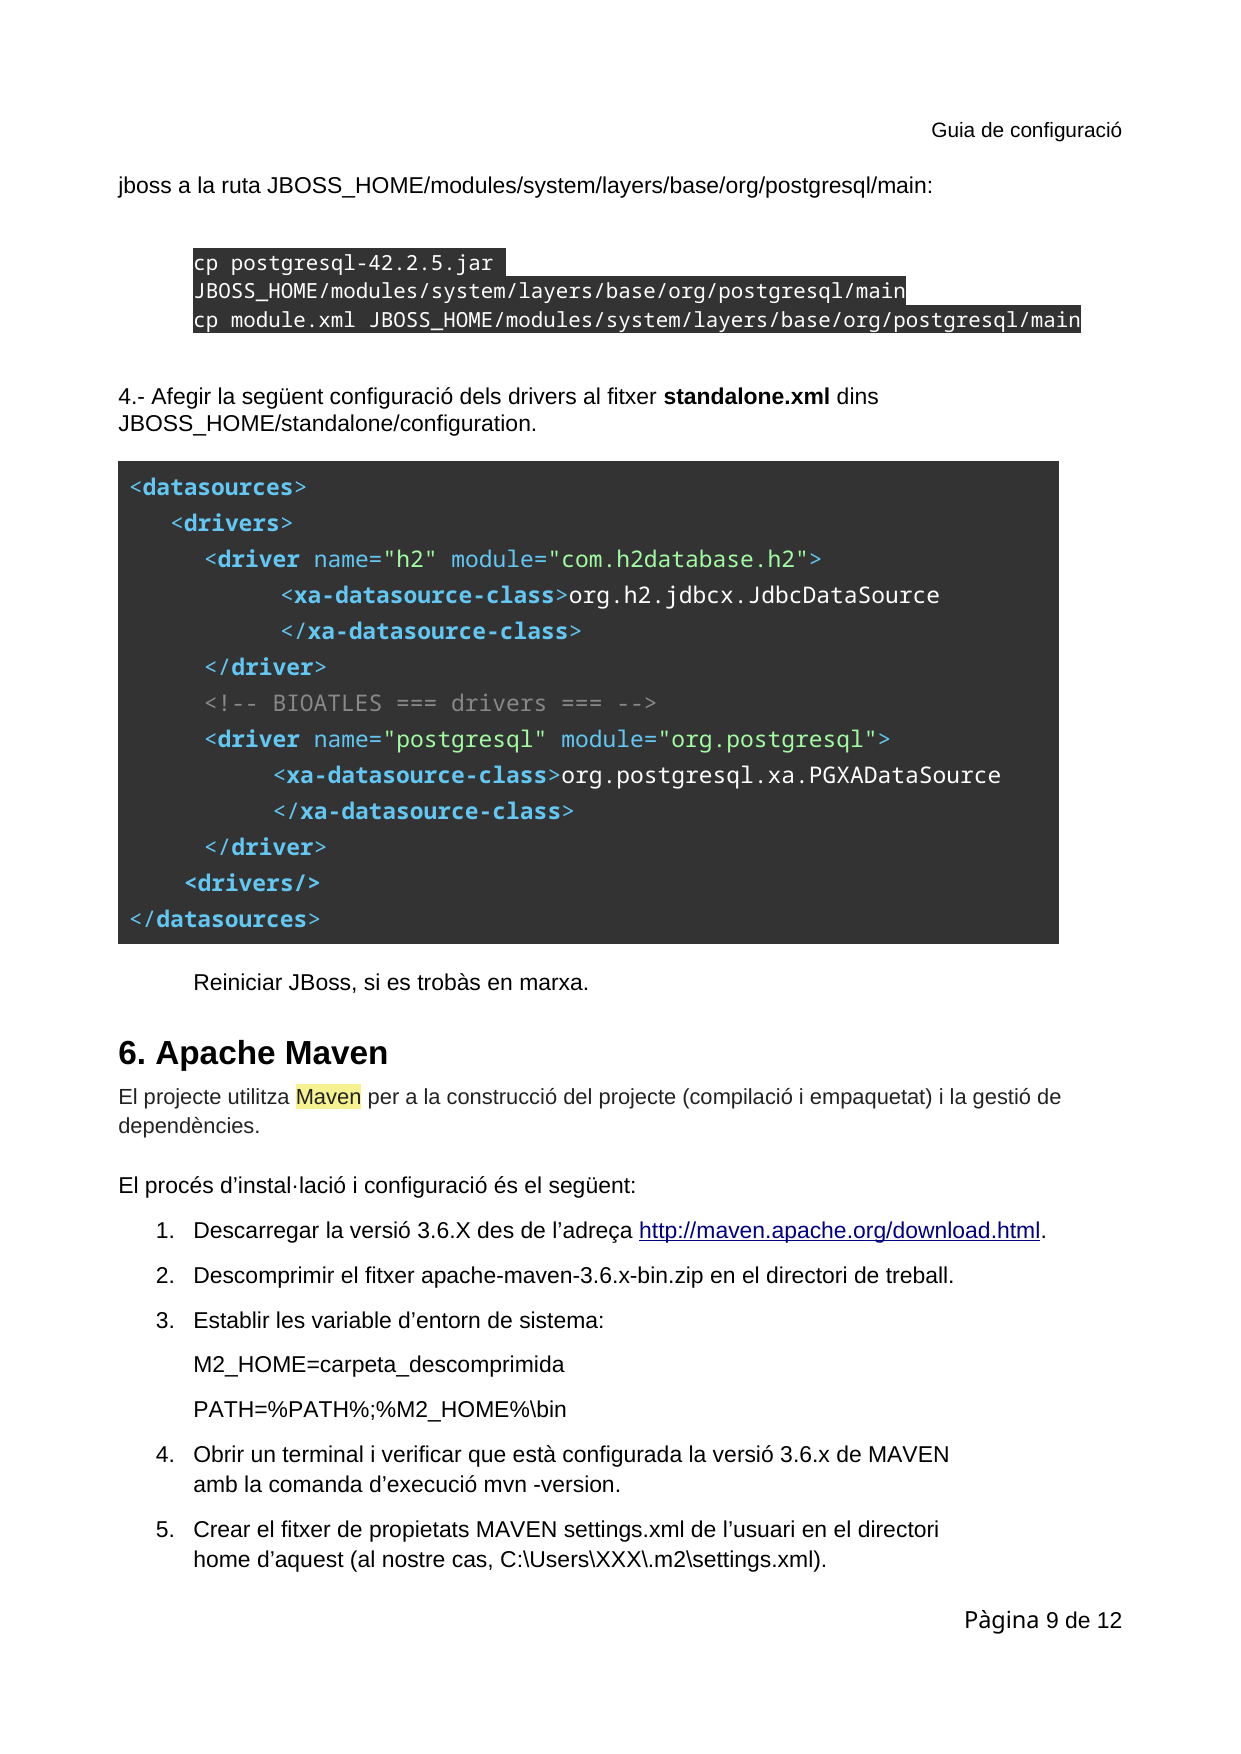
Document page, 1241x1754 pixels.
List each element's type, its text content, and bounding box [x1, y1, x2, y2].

text cp postgresql-42.2.5.jar JBOSS_HOME/modules/system/layers/base/org/postgresql/main cp module.xml JBOSS_HOME/modules/system/layers/base/org/postgresql/main [193, 248, 1122, 333]
text jboss a la ruta JBOSS_HOME/modules/system/layers/base/org/postgresql/main: [118, 172, 1122, 198]
text 4.- Afegir la següent configuració dels drivers al fitxer standalone.xml dins JBOSS_HOME/standalone/configuration. [118, 383, 1122, 436]
list Crear el fitxer de propietats MAVEN settings.xml de l’usuari en el directori home d’aquest (al nostre cas, C:\Users\XXX\.m2\settings.xml). [156, 1516, 1122, 1572]
text El projecte utilitza Maven per a la construcció del projecte (compilació i empaquetat) i la gestió de dependències. [118, 1084, 1122, 1138]
list Establir les variable d’entorn de sistema: [156, 1307, 1122, 1333]
subtitle 6. Apache Maven [118, 1033, 1122, 1072]
text PATH=%PATH%;%M2_HOME%\bin [193, 1396, 1122, 1422]
table_header <datasources> <drivers> <driver name="h2" module="com.h2database.h2"> <xa-datasource-class>org.h2.jdbcx.JdbcDataSource </xa-datasource-class> </driver> <!-- BIOATLES === drivers === --> <driver name="postgresql" module="org.postgresql"> <xa-datasource-class>org.postgresql.xa.PGXADataSource </xa-datasource-class> </driver> <drivers/> </datasources> [118, 461, 1059, 944]
text El procés d’instal·lació i configuració és el següent: [118, 1172, 1122, 1198]
list Descomprimir el fitxer apache-maven-3.6.x-bin.zip en el directori de treball. [156, 1262, 1122, 1288]
list Descarregar la versió 3.6.X des de l’adreça http://maven.apache.org/download.html. [156, 1217, 1122, 1243]
list Reiniciar JBoss, si es trobàs en marxa. [156, 969, 1122, 996]
text M2_HOME=carpeta_descomprimida [193, 1351, 1122, 1378]
list Obrir un terminal i verificar que està configurada la versió 3.6.x de MAVEN amb la comanda d’execució mvn -version. [156, 1441, 1122, 1497]
